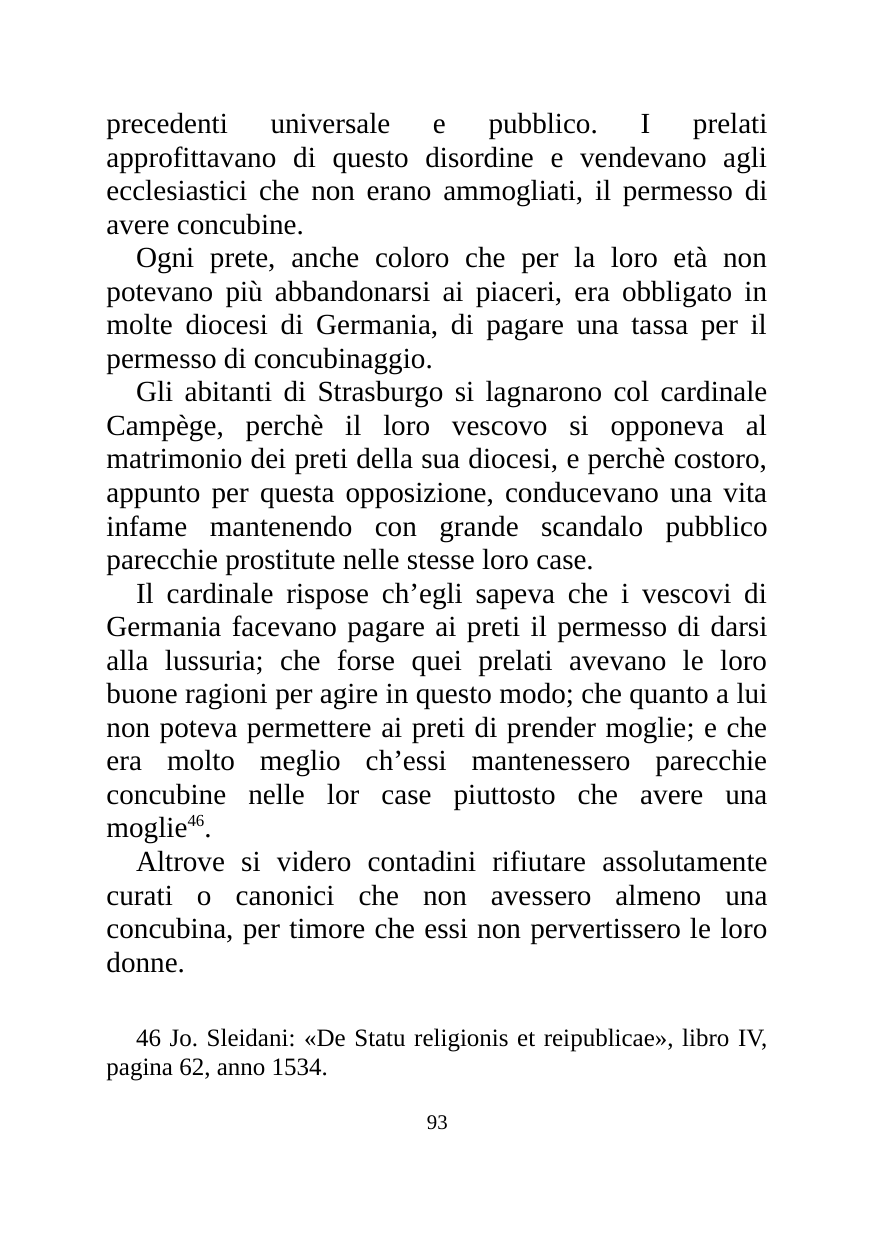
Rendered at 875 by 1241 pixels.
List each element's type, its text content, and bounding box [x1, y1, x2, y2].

text Il cardinale rispose ch’egli sapeva che i vescovi di Germania facevano pagare ai preti il permesso di darsi alla lussuria; che forse quei prelati avevano le loro buone ragioni per agire in questo modo; che quanto a lui non poteva permettere ai preti di prender moglie; e che era molto meglio ch’essi mantenessero parecchie concubine nelle lor case piuttosto che avere una moglie. [106, 576, 768, 844]
text Gli abitanti di Strasburgo si lagnarono col cardinale Campège, perchè il loro vescovo si opponeva al matrimonio dei preti della sua diocesi, e perchè costoro, appunto per questa opposizione, conducevano una vita infame mantenendo con grande scandalo pubblico parecchie prostitute nelle stesse loro case. [106, 374, 768, 576]
text Ogni prete, anche coloro che per la loro età non potevano più abbandonarsi ai piaceri, era obbligato in molte diocesi di Germania, di pagare una tassa per il permesso di concubinaggio. [106, 240, 768, 374]
text Jo. Sleidani: «De Statu religionis et reipublicae», libro IV, pagina 62, anno 1534. [106, 1023, 768, 1080]
text Altrove si videro contadini rifiutare assolutamente curati o canonici che non avessero almeno una concubina, per timore che essi non pervertissero le loro donne. [106, 844, 768, 978]
text precedenti universale e pubblico. I prelati approfittavano di questo disordine e vendevano agli ecclesiastici che non erano ammogliati, il permesso di avere concubine. [106, 106, 768, 240]
